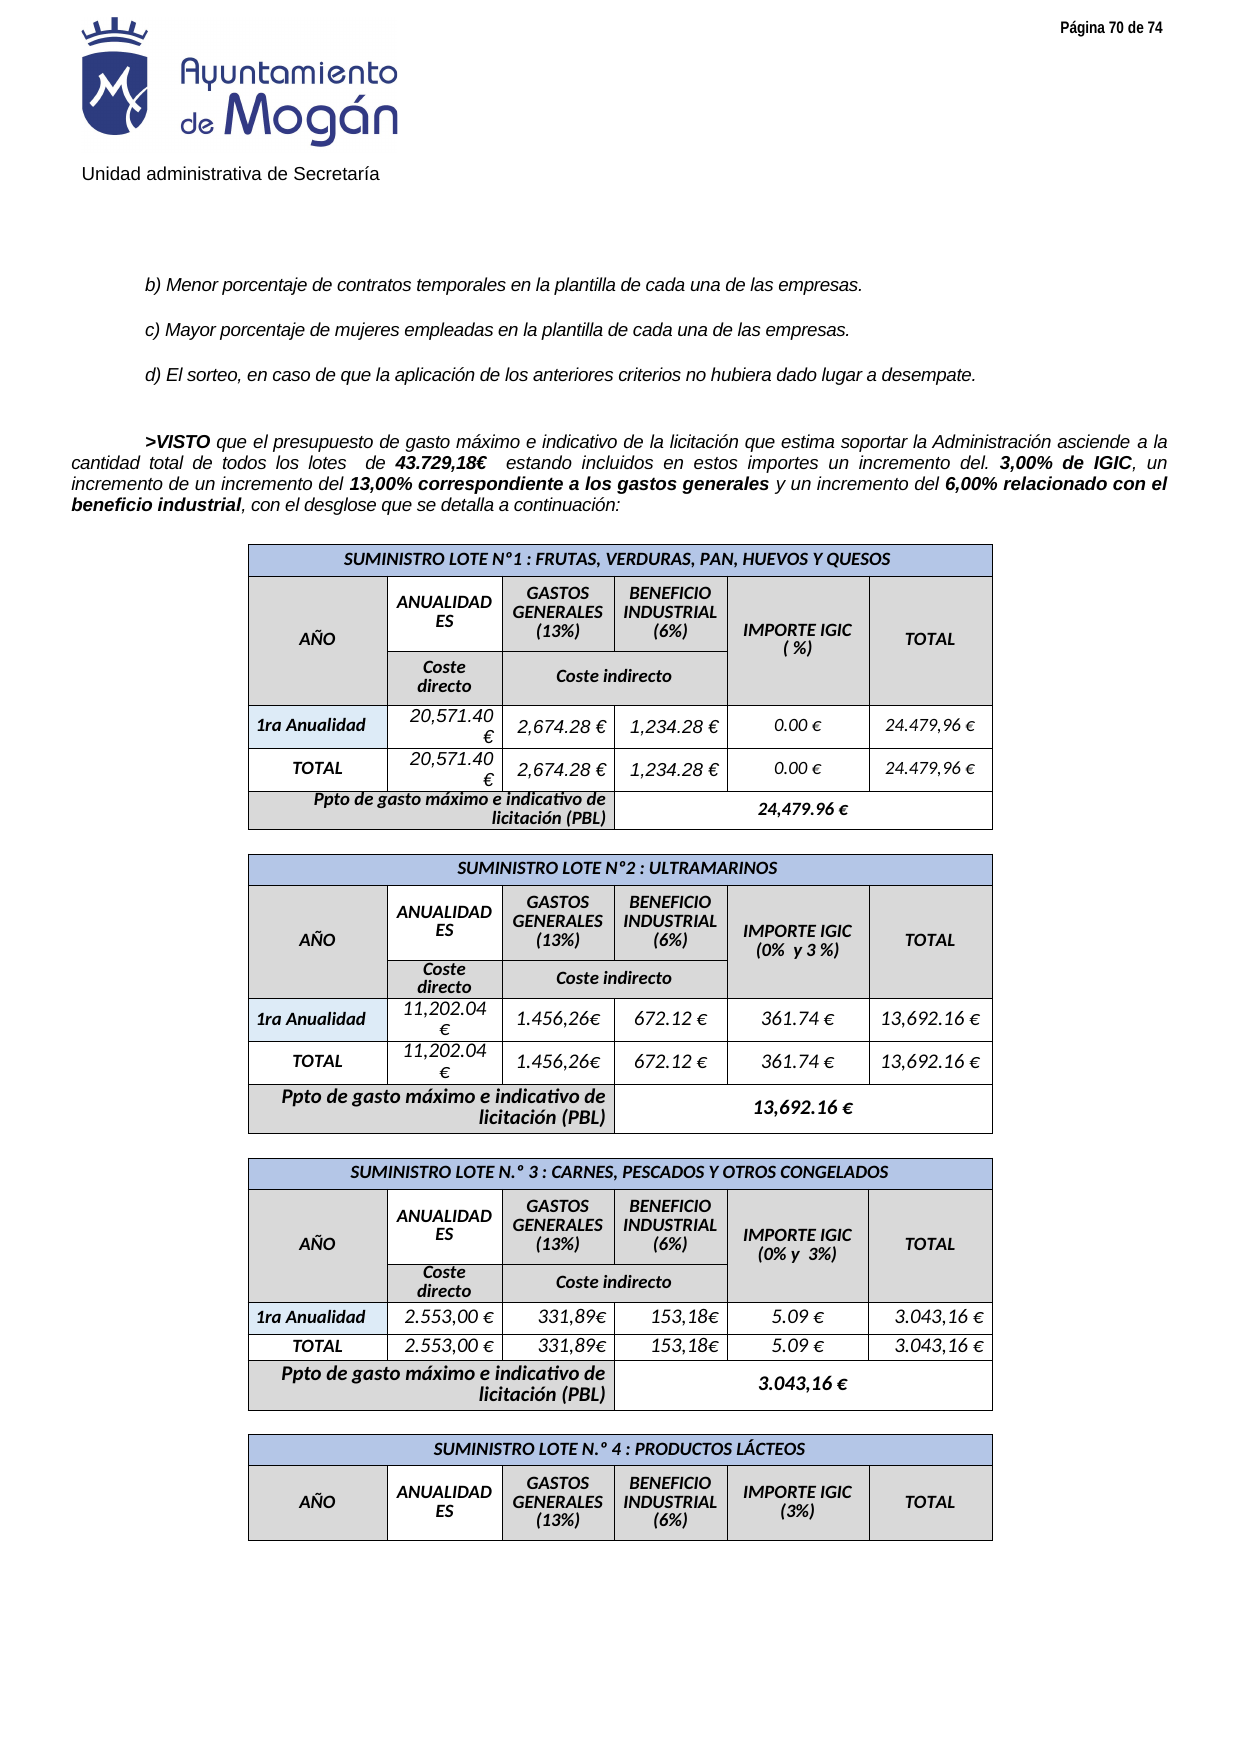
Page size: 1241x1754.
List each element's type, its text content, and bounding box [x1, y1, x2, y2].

table_header SUMINISTRO LOTE N.º 4 : PRODUCTOS LÁCTEOS [249, 1435, 992, 1465]
table_cell 1ra Anualidad [249, 1303, 387, 1334]
table_cell 1.456,26€ [503, 999, 614, 1041]
table_cell AÑO [249, 1190, 387, 1302]
table_cell 672,12 € [615, 999, 727, 1041]
table_cell 0,00 € [728, 706, 869, 748]
table_cell 2.553,00 € [388, 1335, 502, 1360]
table_cell TOTAL [249, 1042, 387, 1084]
table_cell 1.234,28 € [615, 749, 727, 791]
table_cell 24.479,96 € [870, 749, 992, 791]
table_cell TOTAL [869, 1190, 992, 1302]
table_cell BENEFICIO INDUSTRIAL (6%) [615, 1466, 727, 1540]
table_cell Coste directo [388, 652, 502, 705]
table_cell 153,18€ [615, 1303, 727, 1334]
table_cell TOTAL [870, 577, 992, 705]
picture [81, 17, 398, 153]
table_cell 20.571,40 € [388, 706, 502, 748]
table_cell IMPORTE IGIC (0% y 3 %) [728, 886, 869, 998]
table_cell GASTOS GENERALES (13%) [503, 886, 614, 960]
table_cell Coste indirecto [503, 1265, 727, 1302]
table_cell 13.692,16 € [615, 1085, 992, 1133]
table_cell BENEFICIO INDUSTRIAL (6%) [615, 1190, 727, 1264]
table_cell 3.043,16 € [869, 1303, 992, 1334]
table_cell 361,74 € [728, 1042, 869, 1084]
table_cell BENEFICIO INDUSTRIAL (6%) [615, 577, 727, 651]
table_cell 24.479,96 € [870, 706, 992, 748]
list c) Mayor porcentaje de mujeres empleadas en la plantilla de cada una de las empresas. [71, 320, 1169, 341]
table_cell ANUALIDADES [388, 1466, 502, 1540]
table_cell AÑO [249, 1466, 387, 1540]
table_header SUMINISTRO LOTE Nº2 : ULTRAMARINOS [249, 855, 992, 885]
table_cell 2.674,28 € [503, 749, 614, 791]
table_cell 2.553,00 € [388, 1303, 502, 1334]
table_cell 13.692,16 € [870, 999, 992, 1041]
table_cell TOTAL [249, 749, 387, 791]
table_cell AÑO [249, 886, 387, 998]
list b) Menor porcentaje de contratos temporales en la plantilla de cada una de las empresas. [71, 275, 1169, 296]
table_cell 3.043,16 € [869, 1335, 992, 1360]
table_cell IMPORTE IGIC ( %) [728, 577, 869, 705]
table_cell TOTAL [870, 886, 992, 998]
table_cell TOTAL [870, 1466, 992, 1540]
table_cell 153,18€ [615, 1335, 727, 1360]
table_cell 2.674,28 € [503, 706, 614, 748]
table_cell 13.692,16 € [870, 1042, 992, 1084]
table_cell 1ra Anualidad [249, 706, 387, 748]
table_cell 1ra Anualidad [249, 999, 387, 1041]
table_cell 1.456,26€ [503, 1042, 614, 1084]
table_cell Coste indirecto [503, 961, 727, 998]
table_cell ANUALIDADES [388, 886, 502, 960]
table_cell 331,89€ [503, 1303, 614, 1334]
table_cell 0,00 € [728, 749, 869, 791]
text >VISTO que el presupuesto de gasto máximo e indicativo de la licitación que estima soportar la Administración asciende a la cantidad total de todos los lotes de 43.729,18€ estando incluidos en estos importes un incremento del. 3,00% de IGIC, un incremento de un incremento del 13,00% correspondiente a los gastos generales y un incremento del 6,00% relacionado con el beneficio industrial, con el desglose que se detalla a continuación: [71, 431, 1169, 515]
table_cell Coste indirecto [503, 652, 727, 705]
table_cell 20.571,40 € [388, 749, 502, 791]
table_cell AÑO [249, 577, 387, 705]
table_cell IMPORTE IGIC (3%) [728, 1466, 869, 1540]
table_cell 672,12 € [615, 1042, 727, 1084]
table_cell 3.043,16 € [615, 1361, 992, 1410]
table_cell 11.202,04 € [388, 999, 502, 1041]
table_header SUMINISTRO LOTE N.º 3 : CARNES, PESCADOS Y OTROS CONGELADOS [249, 1159, 992, 1189]
table_cell Coste directo [388, 1265, 502, 1302]
table_cell ANUALIDADES [388, 1190, 502, 1264]
table_cell Ppto de gasto máximo e indicativo de licitación (PBL) [249, 1085, 614, 1133]
table_cell GASTOS GENERALES (13%) [503, 1466, 614, 1540]
table_cell 331,89€ [503, 1335, 614, 1360]
table_cell IMPORTE IGIC (0% y 3%) [728, 1190, 868, 1302]
table_cell BENEFICIO INDUSTRIAL (6%) [615, 886, 727, 960]
table_cell Ppto de gasto máximo e indicativo de licitación (PBL) [249, 1361, 614, 1410]
table_cell 11.202,04 € [388, 1042, 502, 1084]
list d) El sorteo, en caso de que la aplicación de los anteriores criterios no hubiera dado lugar a desempate. [71, 365, 1169, 386]
table_cell 5,09 € [728, 1303, 868, 1334]
table_cell Coste directo [388, 961, 502, 998]
table_cell 361,74 € [728, 999, 869, 1041]
table_cell GASTOS GENERALES (13%) [503, 577, 614, 651]
table_cell 24.479,96 € [615, 792, 992, 829]
table_cell 1.234,28 € [615, 706, 727, 748]
table_header SUMINISTRO LOTE Nº1 : FRUTAS, VERDURAS, PAN, HUEVOS Y QUESOS [249, 545, 992, 576]
table_cell 5,09 € [728, 1335, 868, 1360]
table_cell ANUALIDADES [388, 577, 502, 651]
table_cell Ppto de gasto máximo e indicativo de licitación (PBL) [249, 792, 614, 829]
table_cell GASTOS GENERALES (13%) [503, 1190, 614, 1264]
table_cell TOTAL [249, 1335, 387, 1360]
